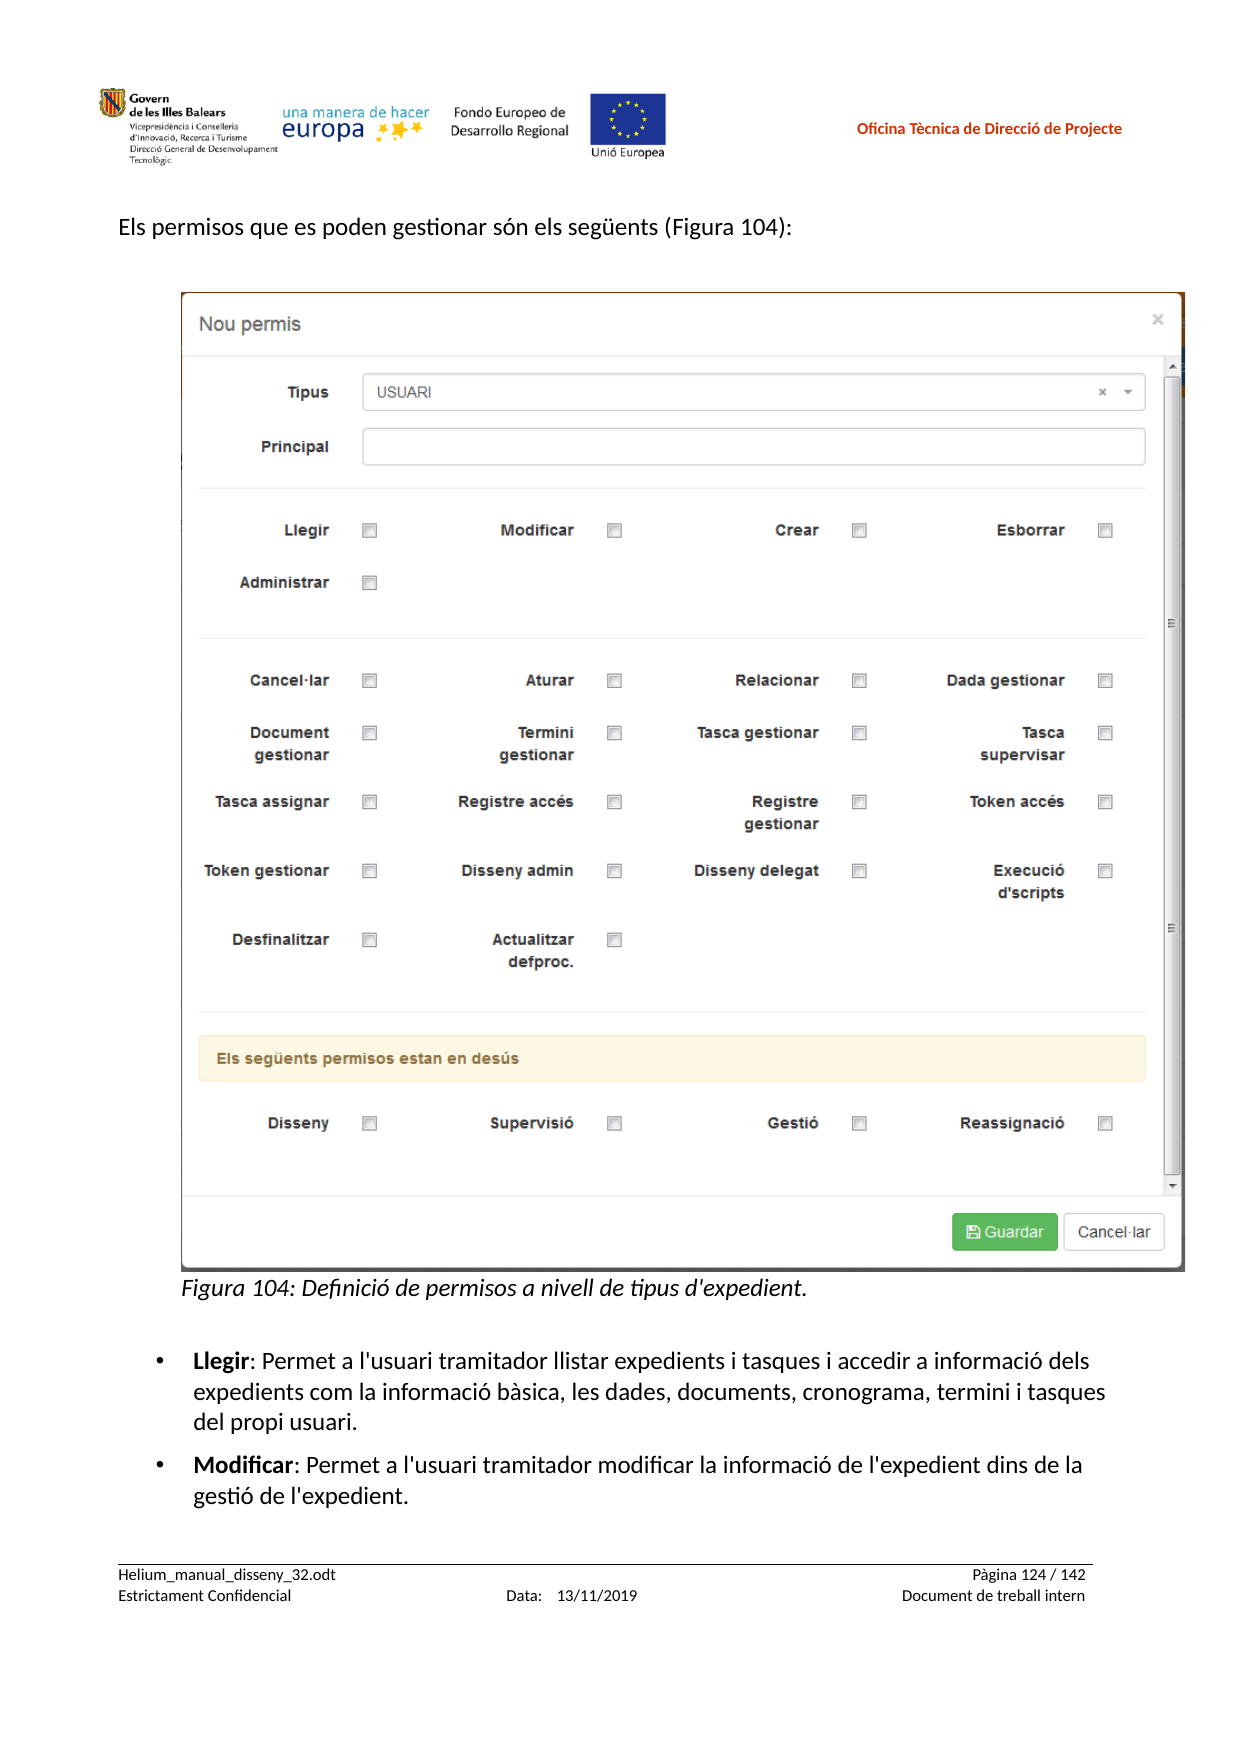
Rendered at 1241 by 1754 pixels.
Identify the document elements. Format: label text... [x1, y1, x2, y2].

text Els permisos que es poden gestionar són els següents (Figura 104): [118, 211, 1122, 241]
list Llegir: Permet a l'usuari tramitador llistar expedients i tasques i accedir a informació dels expedients com la informació bàsica, les dades, documents, cronograma, termini i tasques del propi usuari. [156, 1345, 1122, 1437]
list Modificar: Permet a l'usuari tramitador modificar la informació de l'expedient dins de la gestió de l'expedient. [156, 1449, 1122, 1511]
picture [99, 87, 668, 166]
text Figura 104: Definició de permisos a nivell de tipus d'expedient. [181, 1272, 1185, 1302]
picture [181, 292, 1185, 1272]
